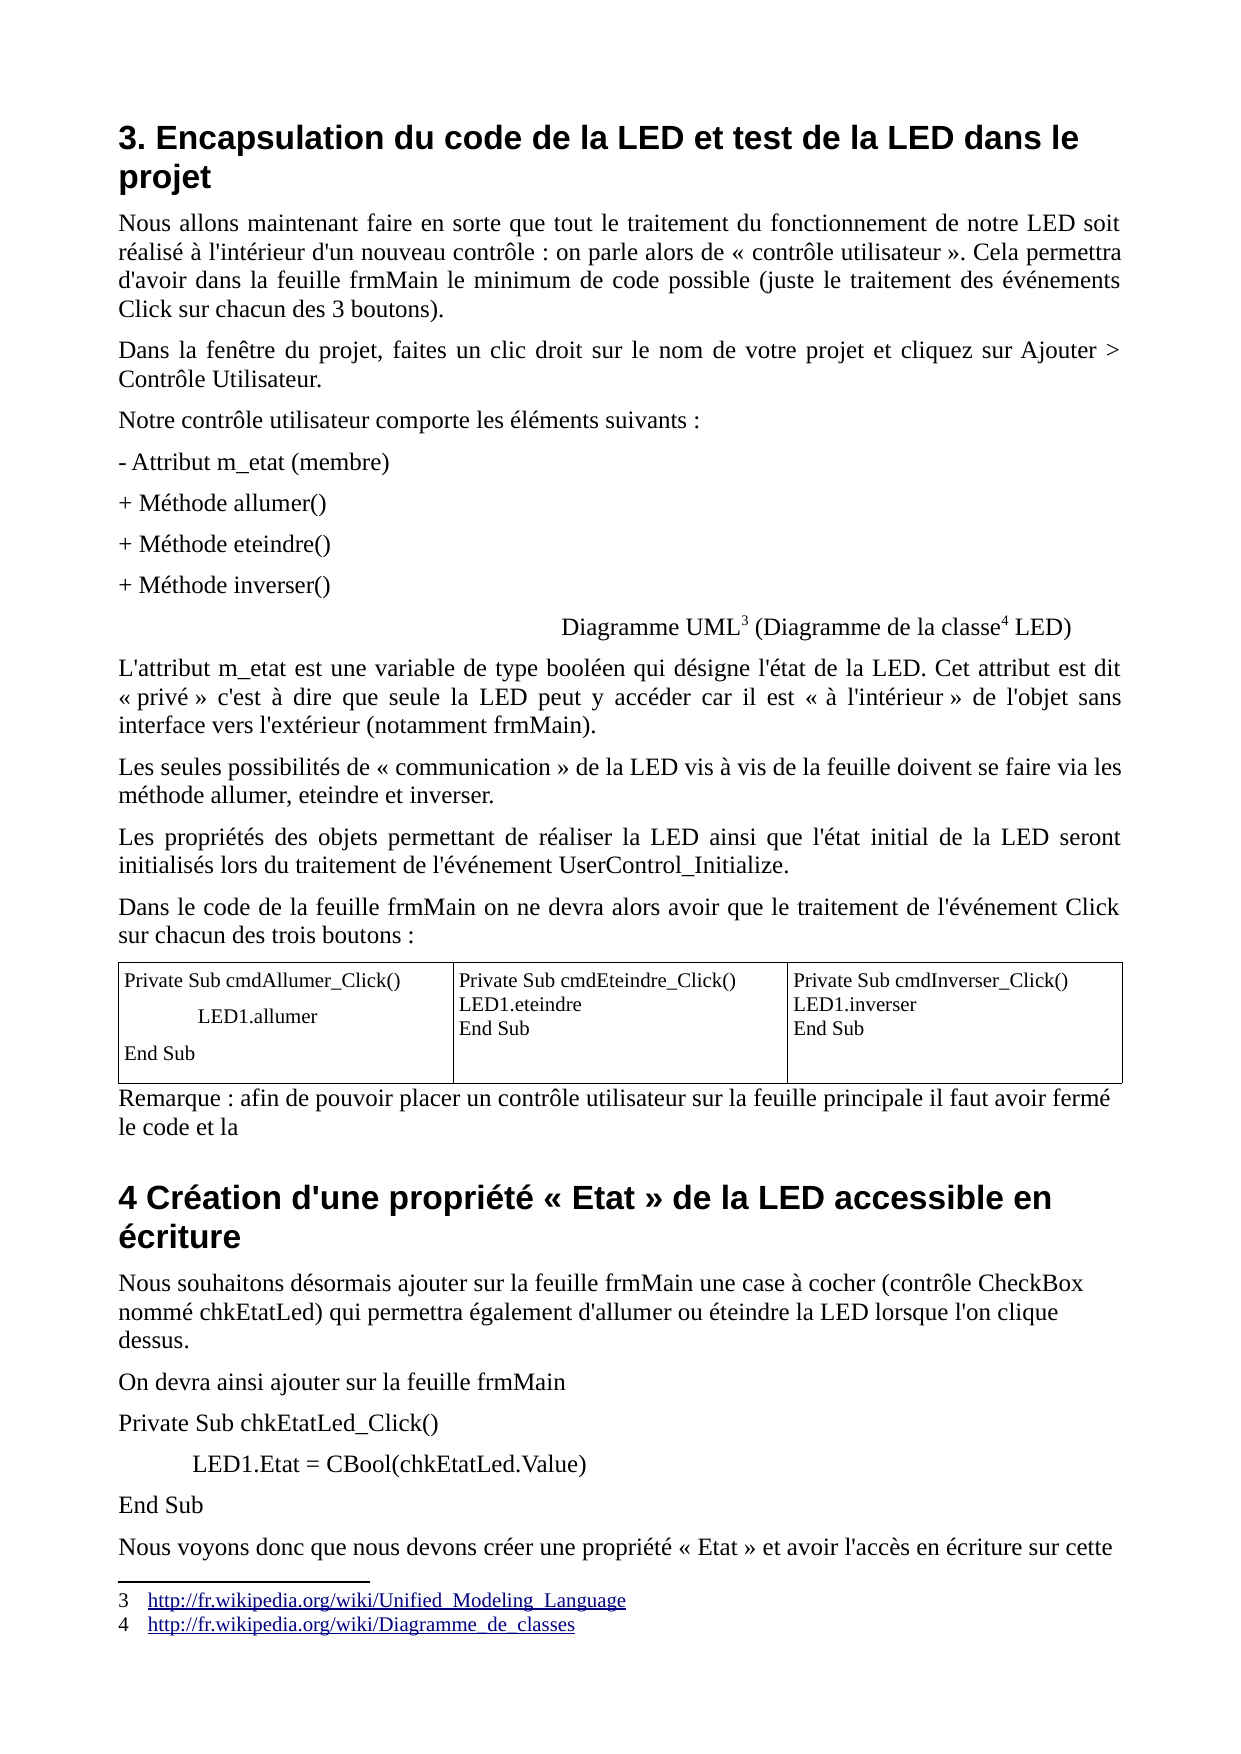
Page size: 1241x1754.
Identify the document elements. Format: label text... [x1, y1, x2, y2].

text + Méthode inverser() [118, 570, 1122, 599]
text - Attribut m_etat (membre) [118, 447, 1122, 475]
text + Méthode eteindre() [118, 529, 1122, 558]
text Les propriétés des objets permettant de réaliser la LED ainsi que l'état initial de la LED seront initialisés lors du traitement de l'événement UserControl_Initialize. [118, 822, 1122, 879]
text L'attribut m_etat est une variable de type booléen qui désigne l'état de la LED. Cet attribut est dit « privé » c'est à dire que seule la LED peut y accéder car il est « à l'intérieur » de l'objet sans interface vers l'extérieur (notamment frmMain). [118, 653, 1122, 739]
text On devra ainsi ajouter sur la feuille frmMain [118, 1367, 1122, 1395]
text http://fr.wikipedia.org/wiki/Diagramme_de_classes [118, 1612, 1122, 1636]
table_header Private Sub cmdAllumer_Click() LED1.allumer End Sub [119, 963, 453, 1083]
table_header Private Sub cmdEteindre_Click() LED1.eteindre End Sub [454, 963, 787, 1083]
table_header Private Sub cmdInverser_Click() LED1.inverser End Sub [788, 963, 1122, 1083]
text Nous voyons donc que nous devons créer une propriété « Etat » et avoir l'accès en écriture sur cette [118, 1532, 1122, 1560]
subtitle 3. Encapsulation du code de la LED et test de la LED dans le projet [118, 118, 1122, 195]
text + Méthode allumer() [118, 488, 1122, 517]
subtitle 4 Création d'une propriété « Etat » de la LED accessible en écriture [118, 1178, 1122, 1255]
text Dans le code de la feuille frmMain on ne devra alors avoir que le traitement de l'événement Click sur chacun des trois boutons : [118, 892, 1122, 949]
text http://fr.wikipedia.org/wiki/Unified_Modeling_Language [118, 1588, 1122, 1612]
text Nous souhaitons désormais ajouter sur la feuille frmMain une case à cocher (contrôle CheckBox nommé chkEtatLed) qui permettra également d'allumer ou éteindre la LED lorsque l'on clique dessus. [118, 1268, 1122, 1354]
text Private Sub chkEtatLed_Click() [118, 1408, 1122, 1437]
text Notre contrôle utilisateur comporte les éléments suivants : [118, 405, 1122, 434]
text Nous allons maintenant faire en sorte que tout le traitement du fonctionnement de notre LED soit réalisé à l'intérieur d'un nouveau contrôle : on parle alors de « contrôle utilisateur ». Cela permettra d'avoir dans la feuille frmMain le minimum de code possible (juste le traitement des événements Click sur chacun des 3 boutons). [118, 208, 1122, 323]
text End Sub [118, 1490, 1122, 1519]
text LED1.Etat = CBool(chkEtatLed.Value) [118, 1449, 1122, 1478]
text Diagramme UML (Diagramme de la classe LED) [118, 612, 1122, 640]
text Remarque : afin de pouvoir placer un contrôle utilisateur sur la feuille principale il faut avoir fermé le code et la [118, 1084, 1122, 1141]
text Les seules possibilités de « communication » de la LED vis à vis de la feuille doivent se faire via les méthode allumer, eteindre et inverser. [118, 752, 1122, 809]
text Dans la fenêtre du projet, faites un clic droit sur le nom de votre projet et cliquez sur Ajouter > Contrôle Utilisateur. [118, 335, 1122, 393]
